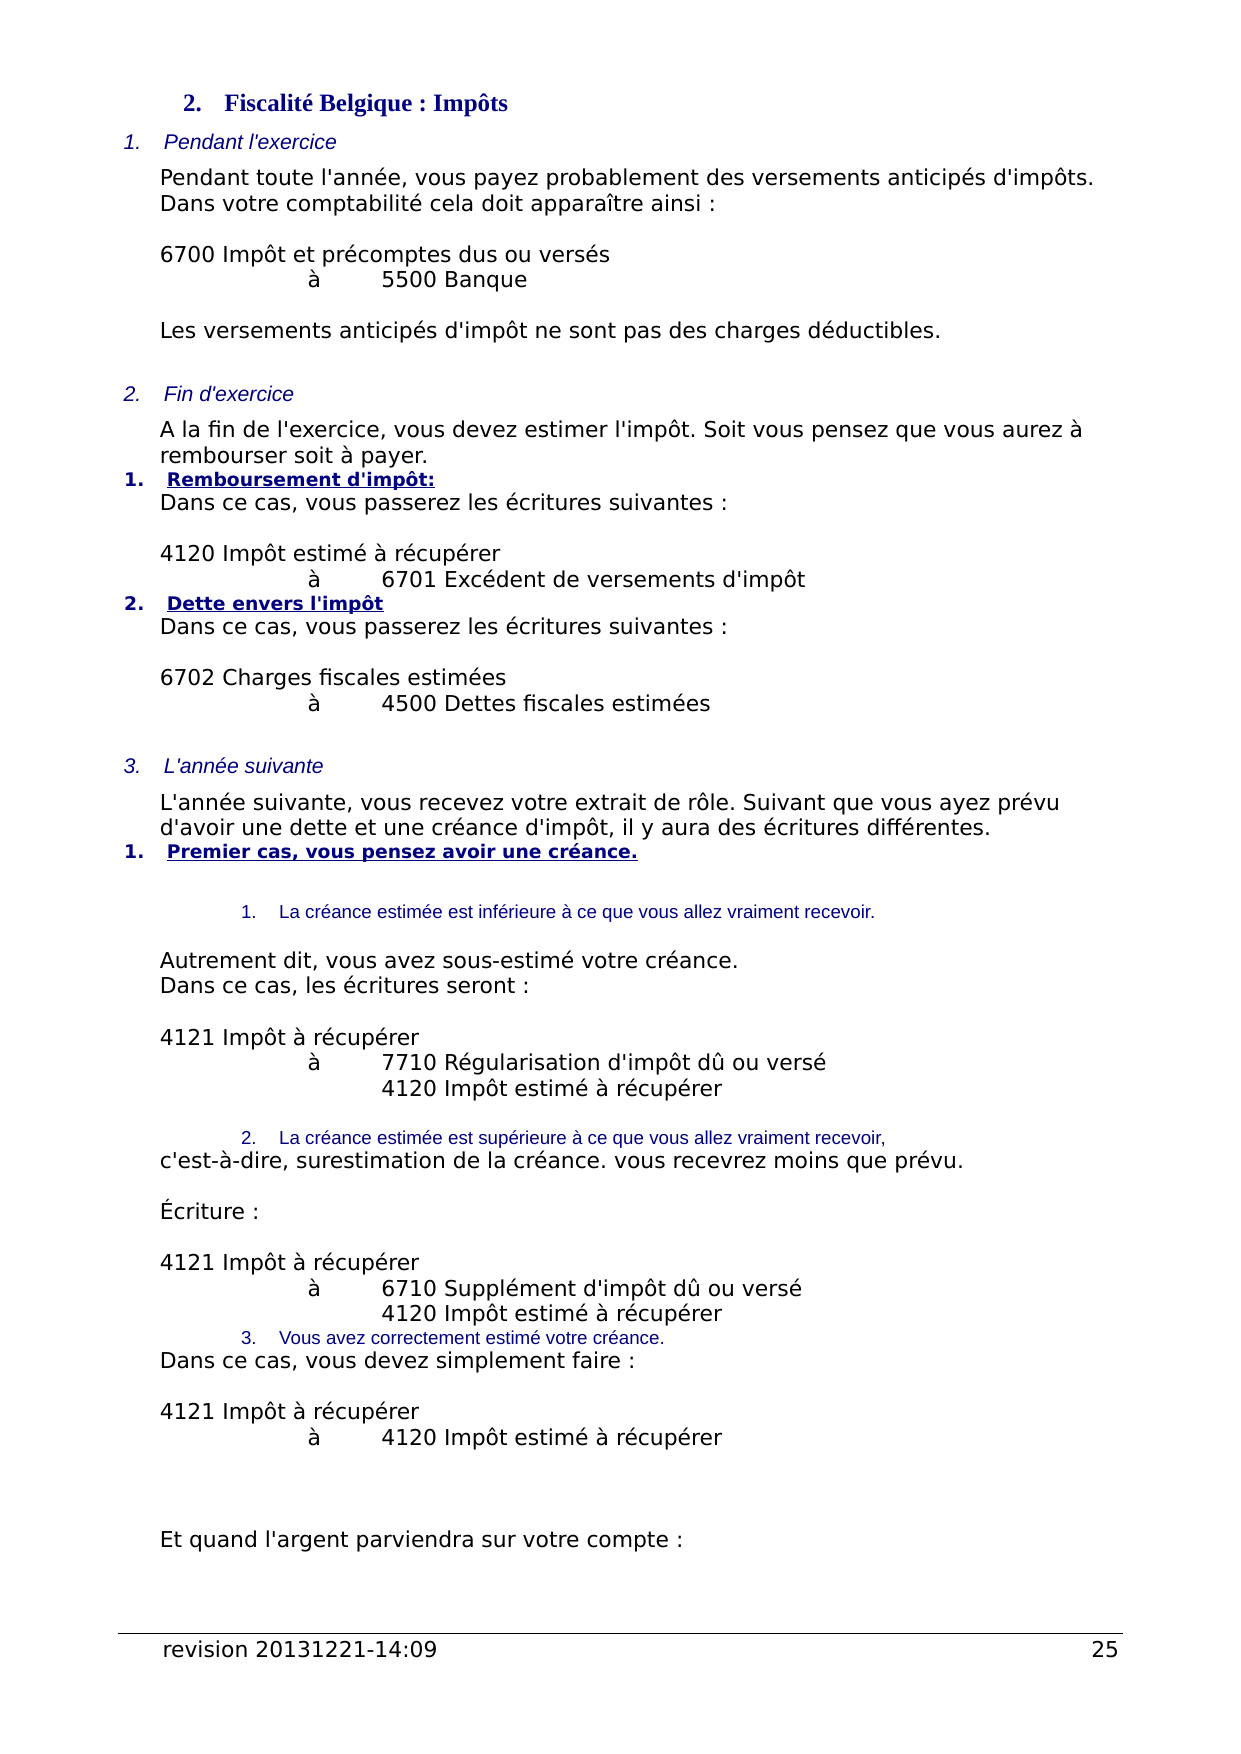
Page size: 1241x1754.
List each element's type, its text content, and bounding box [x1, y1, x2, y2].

subtitle Remboursement d'impôt: [117, 468, 1123, 490]
text c'est-à-dire, surestimation de la créance. vous recevrez moins que prévu. [159, 1148, 1123, 1174]
subtitle Fiscalité Belgique : Impôts [177, 88, 1123, 117]
text 6702 Charges fiscales estimées [159, 665, 1123, 691]
text Et quand l'argent parviendra sur votre compte : [159, 1527, 1123, 1553]
subtitle La créance estimée est supérieure à ce que vous allez vraiment recevoir, [236, 1127, 1123, 1148]
text 4121 Impôt à récupérer [159, 1024, 1123, 1050]
subtitle La créance estimée est inférieure à ce que vous allez vraiment recevoir. [236, 901, 1123, 922]
text Dans ce cas, les écritures seront : [159, 973, 1123, 999]
text Écriture : [159, 1199, 1123, 1225]
subtitle Pendant l'exercice [117, 129, 1123, 153]
text à 5500 Banque [159, 267, 1123, 293]
text 4120 Impôt estimé à récupérer [159, 1076, 1123, 1101]
text 4121 Impôt à récupérer [159, 1250, 1123, 1276]
subtitle L'année suivante [117, 754, 1123, 778]
text Les versements anticipés d'impôt ne sont pas des charges déductibles. [159, 318, 1123, 344]
text Autrement dit, vous avez sous-estimé votre créance. [159, 948, 1123, 973]
text à 6701 Excédent de versements d'impôt [159, 567, 1123, 592]
subtitle Dette envers l'impôt [117, 592, 1123, 614]
text à 4500 Dettes fiscales estimées [159, 691, 1123, 716]
text A la fin de l'exercice, vous devez estimer l'impôt. Soit vous pensez que vous aurez à rembourser soit à payer. [159, 417, 1123, 468]
subtitle Fin d'exercice [117, 381, 1123, 406]
subtitle Premier cas, vous pensez avoir une créance. [117, 841, 1123, 863]
text 6700 Impôt et précomptes dus ou versés [159, 242, 1123, 267]
subtitle Vous avez correctement estimé votre créance. [236, 1327, 1123, 1348]
text à 7710 Régularisation d'impôt dû ou versé [159, 1050, 1123, 1076]
text 4121 Impôt à récupérer [159, 1399, 1123, 1425]
text Dans ce cas, vous devez simplement faire : [159, 1348, 1123, 1374]
text L'année suivante, vous recevez votre extrait de rôle. Suivant que vous ayez prévu d'avoir une dette et une créance d'impôt, il y aura des écritures différentes. [159, 790, 1123, 841]
text Dans ce cas, vous passerez les écritures suivantes : [159, 490, 1123, 516]
text à 4120 Impôt estimé à récupérer [159, 1425, 1123, 1451]
text 4120 Impôt estimé à récupérer [159, 1301, 1123, 1327]
text Dans ce cas, vous passerez les écritures suivantes : [159, 614, 1123, 640]
text 4120 Impôt estimé à récupérer [159, 541, 1123, 567]
text Pendant toute l'année, vous payez probablement des versements anticipés d'impôts. Dans votre comptabilité cela doit apparaître ainsi : [159, 165, 1123, 216]
text à 6710 Supplément d'impôt dû ou versé [159, 1276, 1123, 1301]
